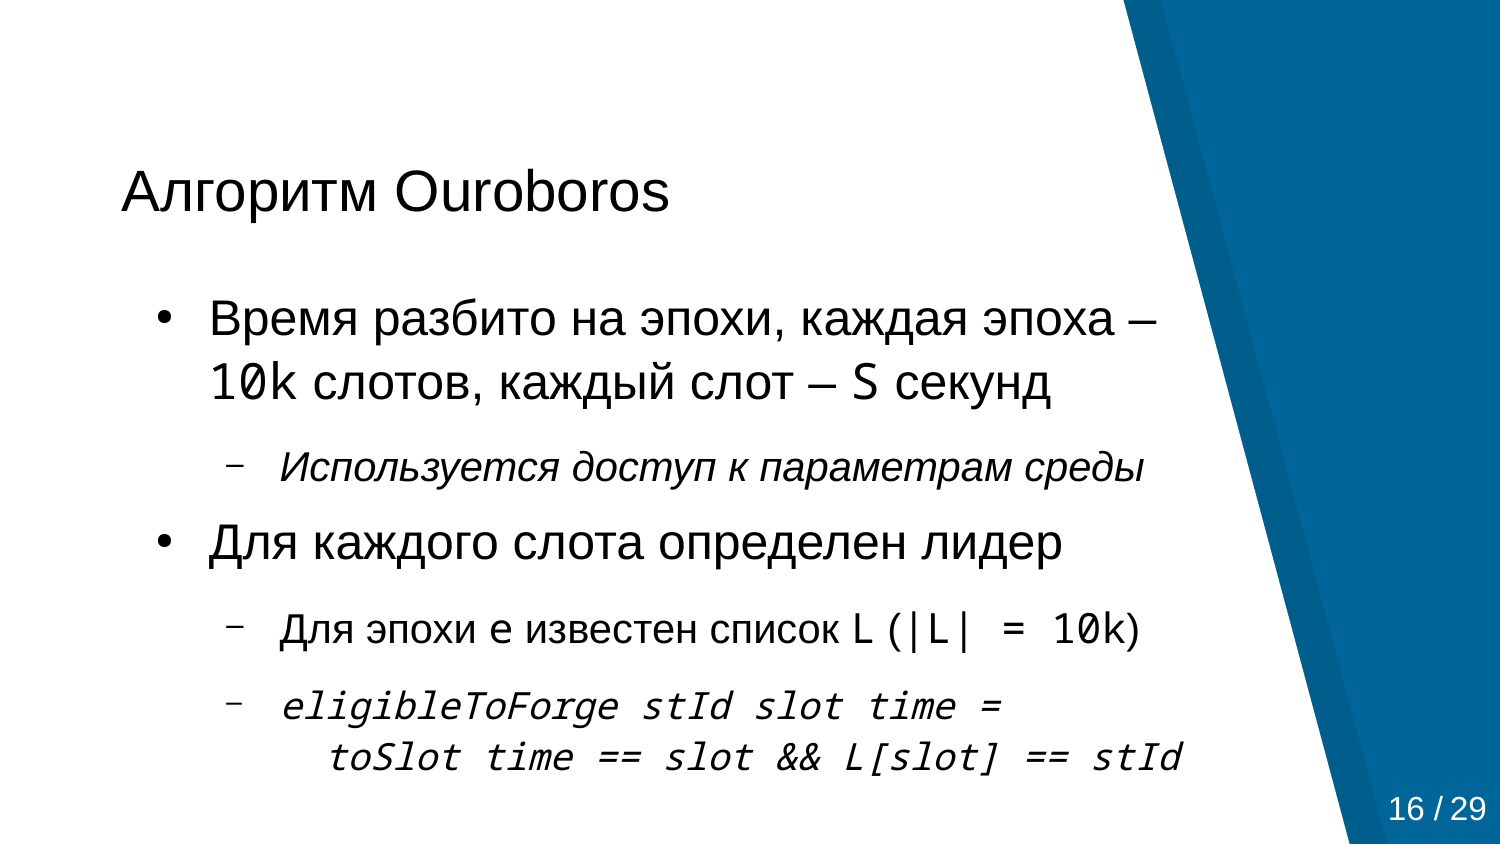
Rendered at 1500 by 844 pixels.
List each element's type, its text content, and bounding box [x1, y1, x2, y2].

list Время разбито на эпохи, каждая эпоха – 10k слотов, каждый слот – S секунд Используется доступ к параметрам среды Для каждого слота определен лидер Для эпохи e известен список L (|L| = 10k) eligibleToForge stId slot time = toSlot time == slot && L[slot] == stId [137, 290, 1193, 844]
title Алгоритм Ouroboros [121, 110, 1193, 272]
